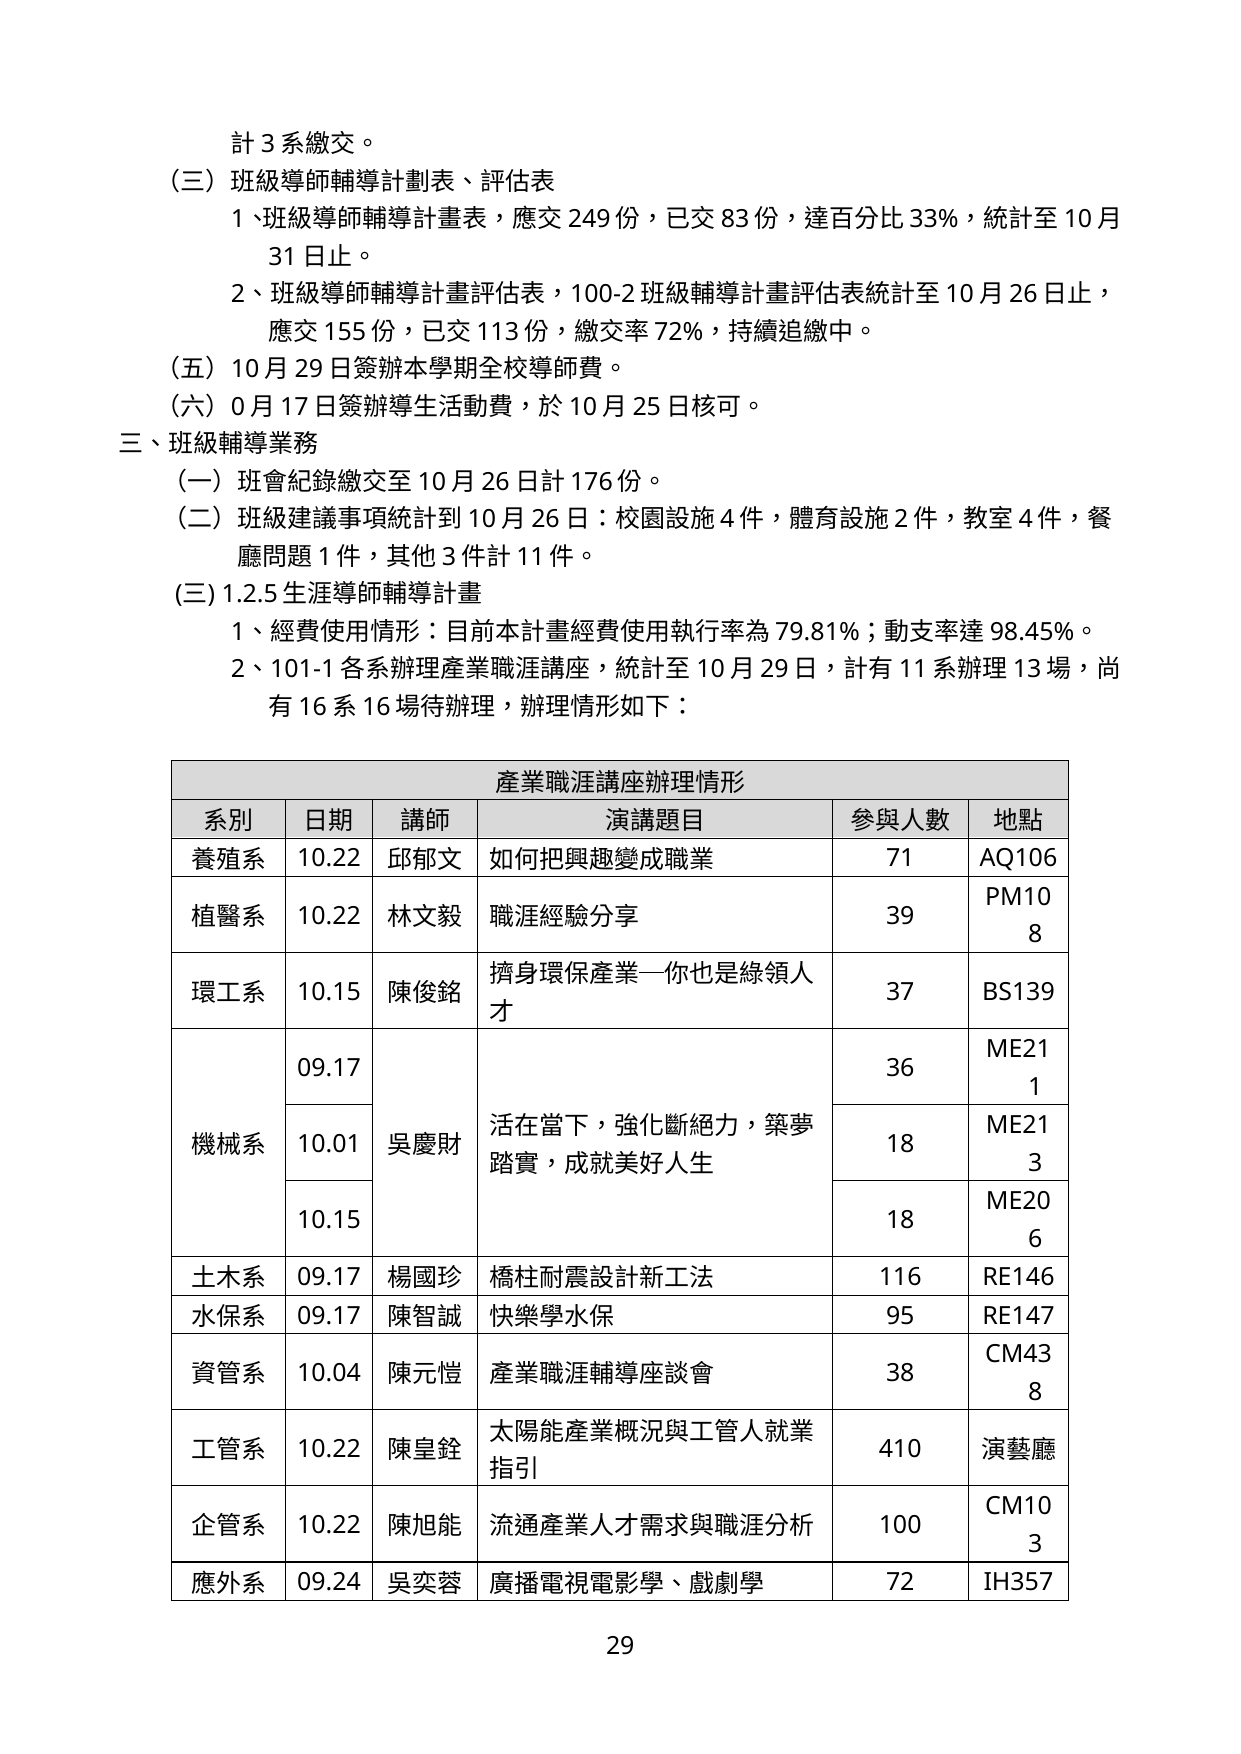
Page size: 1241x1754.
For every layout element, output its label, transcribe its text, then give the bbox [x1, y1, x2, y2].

table_cell RE146 [969, 1257, 1068, 1295]
table_cell CM438 [969, 1334, 1068, 1409]
table_cell 39 [833, 877, 968, 952]
table_cell IH357 [969, 1563, 1068, 1600]
table_cell 95 [833, 1296, 968, 1333]
text 2、班級導師輔導計畫評估表，100-2班級輔導計畫評估表統計至10月26日止，應交155份，已交113份，繳交率72%，持續追繳中。 [231, 273, 1122, 348]
table_cell AQ106 [969, 839, 1068, 876]
table_cell 擠身環保產業─你也是綠領人才 [478, 953, 832, 1028]
table_cell 陳旭能 [373, 1486, 477, 1561]
text 1、經費使用情形：目前本計畫經費使用執行率為79.81%；動支率達98.45%。 [231, 610, 1122, 648]
table_cell 演藝廳 [969, 1410, 1068, 1485]
table_cell 產業職涯輔導座談會 [478, 1334, 832, 1409]
table_cell 職涯經驗分享 [478, 877, 832, 952]
table_cell 林文毅 [373, 877, 477, 952]
table_cell 吳慶財 [373, 1029, 477, 1256]
table_cell 71 [833, 839, 968, 876]
table_cell ME211 [969, 1029, 1068, 1104]
table_cell 10.22 [286, 839, 372, 876]
table_cell 10.22 [286, 1486, 372, 1561]
table_cell 參與人數 [833, 800, 968, 837]
table_cell 09.17 [286, 1257, 372, 1295]
table_cell 38 [833, 1334, 968, 1409]
table_cell 水保系 [172, 1296, 285, 1333]
text 2、101-1各系辦理產業職涯講座，統計至10月29日，計有11系辦理13場，尚有16系16場待辦理，辦理情形如下： [231, 648, 1122, 723]
table_cell 10.01 [286, 1105, 372, 1180]
table_cell 36 [833, 1029, 968, 1104]
table_cell 資管系 [172, 1334, 285, 1409]
text 1、班級導師輔導計畫表，應交249份，已交83份，達百分比33%，統計至10月31日止。 [231, 198, 1122, 273]
table_cell 系別 [172, 800, 285, 837]
table_cell RE147 [969, 1296, 1068, 1333]
table_cell 吳奕蓉 [373, 1563, 477, 1600]
table_cell 活在當下，強化斷絕力，築夢踏實，成就美好人生 [478, 1029, 832, 1256]
table_cell 18 [833, 1181, 968, 1256]
table_cell 116 [833, 1257, 968, 1295]
table_cell 陳皇銓 [373, 1410, 477, 1485]
table_cell 土木系 [172, 1257, 285, 1295]
table_cell 機械系 [172, 1029, 285, 1256]
table_cell 應外系 [172, 1563, 285, 1600]
table_cell 地點 [969, 800, 1068, 837]
text （一）班會紀錄繳交至10月26日計176份。 [143, 460, 1122, 498]
table_cell ME206 [969, 1181, 1068, 1256]
table_cell 410 [833, 1410, 968, 1485]
text （二）班級建議事項統計到10月26日：校園設施4件，體育設施2件，教室4件，餐廳問題1件，其他3件計11件。 [162, 498, 1122, 573]
table_cell 09.24 [286, 1563, 372, 1600]
table_cell 100 [833, 1486, 968, 1561]
text (三) 1.2.5生涯導師輔導計畫 [143, 573, 1122, 610]
table_cell BS139 [969, 953, 1068, 1028]
table_cell 陳元愷 [373, 1334, 477, 1409]
table_cell 講師 [373, 800, 477, 837]
table_cell 陳俊銘 [373, 953, 477, 1028]
table_header 產業職涯講座辦理情形 [172, 761, 1068, 799]
table_cell 10.15 [286, 953, 372, 1028]
text （三）班級導師輔導計劃表、評估表 [156, 160, 1122, 198]
table_cell 環工系 [172, 953, 285, 1028]
table_cell 陳智誠 [373, 1296, 477, 1333]
text 三、班級輔導業務 [118, 423, 1122, 460]
table_cell 演講題目 [478, 800, 832, 837]
table_cell PM108 [969, 877, 1068, 952]
table_cell 18 [833, 1105, 968, 1180]
table_cell 楊國珍 [373, 1257, 477, 1295]
table_cell 37 [833, 953, 968, 1028]
text 計3系繳交。 [231, 123, 1122, 160]
text （五）10月29日簽辦本學期全校導師費。 [156, 348, 1122, 385]
text （六）0月17日簽辦導生活動費，於10月25日核可。 [156, 385, 1122, 423]
table_cell 10.22 [286, 1410, 372, 1485]
table_cell 工管系 [172, 1410, 285, 1485]
table_cell 72 [833, 1563, 968, 1600]
table_cell 流通產業人才需求與職涯分析 [478, 1486, 832, 1561]
table_cell 快樂學水保 [478, 1296, 832, 1333]
table_cell CM103 [969, 1486, 1068, 1561]
table_cell 太陽能產業概況與工管人就業指引 [478, 1410, 832, 1485]
table_cell 10.22 [286, 877, 372, 952]
table_cell 如何把興趣變成職業 [478, 839, 832, 876]
table_cell 廣播電視電影學、戲劇學 [478, 1563, 832, 1600]
table_cell 企管系 [172, 1486, 285, 1561]
table_cell 09.17 [286, 1296, 372, 1333]
table_cell ME213 [969, 1105, 1068, 1180]
table_cell 邱郁文 [373, 839, 477, 876]
table_cell 植醫系 [172, 877, 285, 952]
table_cell 10.04 [286, 1334, 372, 1409]
table_cell 10.15 [286, 1181, 372, 1256]
table_cell 橋柱耐震設計新工法 [478, 1257, 832, 1295]
table_cell 09.17 [286, 1029, 372, 1104]
table_cell 日期 [286, 800, 372, 837]
table_cell 養殖系 [172, 839, 285, 876]
